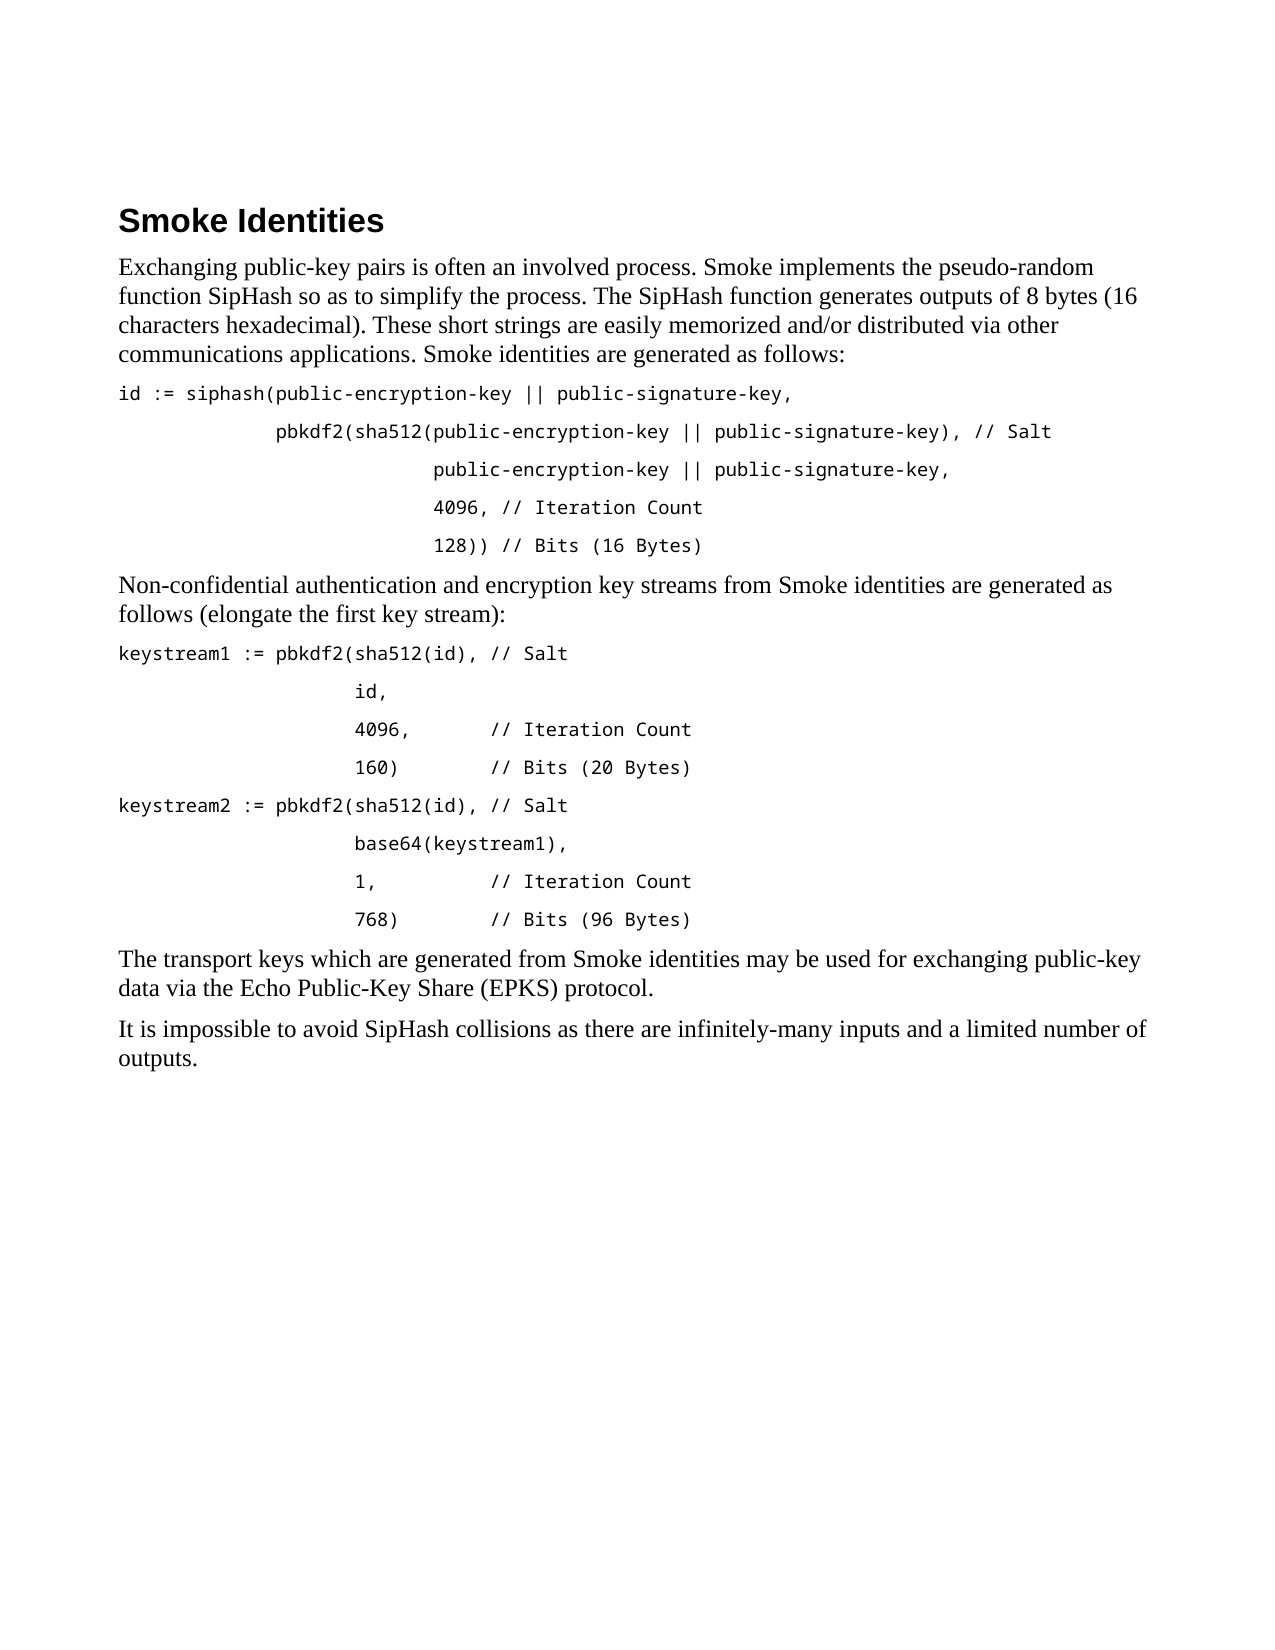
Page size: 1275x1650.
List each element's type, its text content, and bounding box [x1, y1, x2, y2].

text keystream2 := pbkdf2(sha512(id), // Salt [118, 792, 1157, 818]
text id := siphash(public-encryption-key || public-signature-key, [118, 380, 1157, 406]
text 4096, // Iteration Count [118, 494, 1157, 519]
text Exchanging public-key pairs is often an involved process. Smoke implements the pseudo-random function SipHash so as to simplify the process. The SipHash function generates outputs of 8 bytes (16 characters hexadecimal). These short strings are easily memorized and/or distributed via other communications applications. Smoke identities are generated as follows: [118, 252, 1157, 367]
text id, [118, 678, 1157, 704]
text 768) // Bits (96 Bytes) [118, 906, 1157, 932]
text 4096, // Iteration Count [118, 716, 1157, 742]
subtitle Smoke Identities [118, 201, 1157, 240]
text The transport keys which are generated from Smoke identities may be used for exchanging public-key data via the Echo Public-Key Share (EPKS) protocol. [118, 944, 1157, 1002]
text Non-confidential authentication and encryption key streams from Smoke identities are generated as follows (elongate the first key stream): [118, 570, 1157, 628]
text It is impossible to avoid SipHash collisions as there are infinitely-many inputs and a limited number of outputs. [118, 1014, 1157, 1072]
text 1, // Iteration Count [118, 868, 1157, 894]
text 160) // Bits (20 Bytes) [118, 754, 1157, 780]
text base64(keystream1), [118, 830, 1157, 856]
text 128)) // Bits (16 Bytes) [118, 532, 1157, 558]
text public-encryption-key || public-signature-key, [118, 456, 1157, 482]
text keystream1 := pbkdf2(sha512(id), // Salt [118, 640, 1157, 666]
text pbkdf2(sha512(public-encryption-key || public-signature-key), // Salt [118, 418, 1157, 443]
